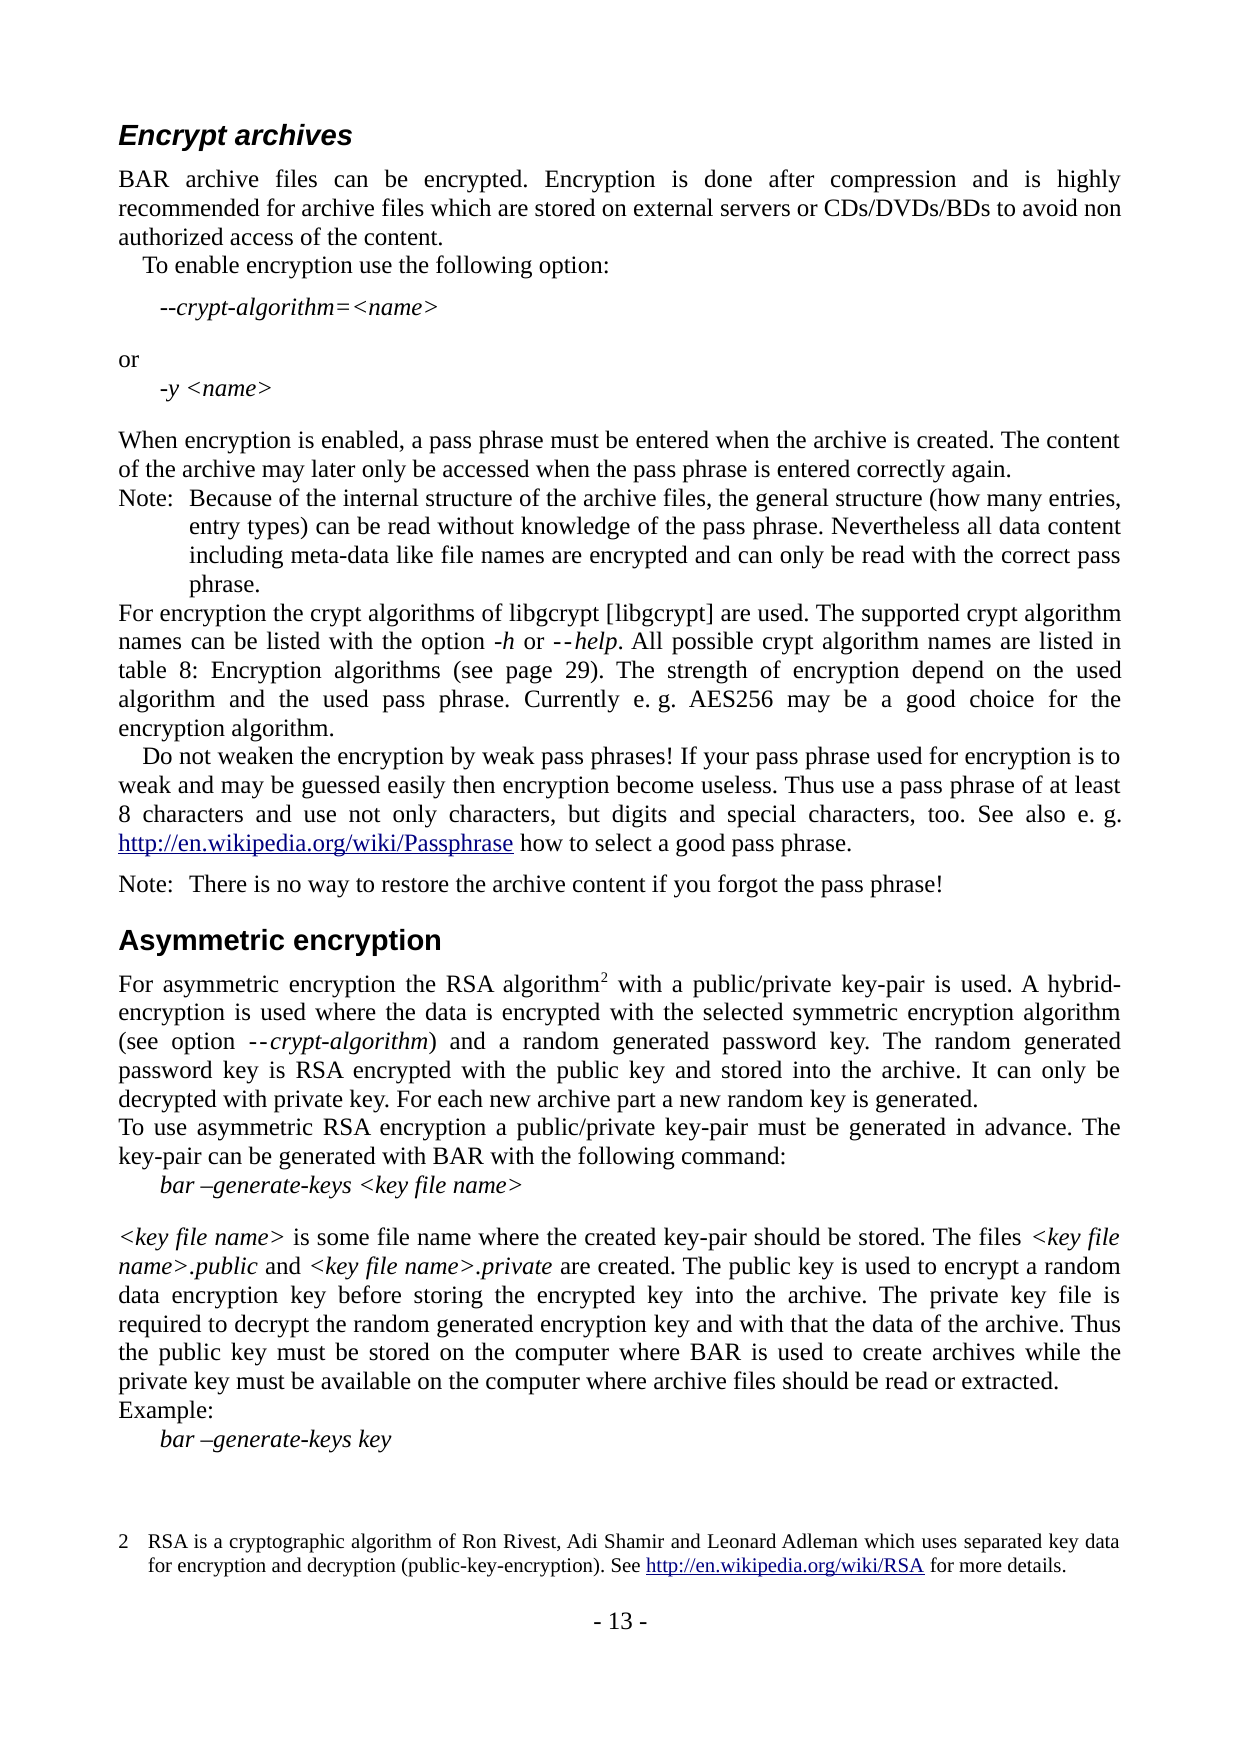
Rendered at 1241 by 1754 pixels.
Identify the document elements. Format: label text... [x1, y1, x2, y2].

text To enable encryption use the following option: [118, 250, 1122, 279]
text Do not weaken the encryption by weak pass phrases! If your pass phrase used for encryption is to weak and may be guessed easily then encryption become useless. Thus use a pass phrase of at least 8 characters and use not only characters, but digits and special characters, too. See also e. g. http://en.wikipedia.org/wiki/Passphrase how to select a good pass phrase. [118, 741, 1122, 856]
text To use asymmetric RSA encryption a public/private key-pair must be generated in advance. The key-pair can be generated with BAR with the following command: [118, 1112, 1122, 1170]
text For asymmetric encryption the RSA algorithm with a public/private key-pair is used. A hybrid-encryption is used where the data is encrypted with the selected symmetric encryption algorithm (see option ‑‑crypt-algorithm) and a random generated password key. The random generated password key is RSA encrypted with the public key and stored into the archive. It can only be decrypted with private key. For each new archive part a new random key is generated. [118, 969, 1122, 1112]
text <key file name> is some file name where the created key-pair should be stored. The files <key file name>.public and <key file name>.private are created. The public key is used to encrypt a random data encryption key before storing the encrypted key into the archive. The private key file is required to decrypt the random generated encryption key and with that the data of the archive. Thus the public key must be stored on the computer where BAR is used to create archives while the private key must be available on the computer where archive files should be read or extracted. [118, 1222, 1122, 1395]
text Note: There is no way to restore the archive content if you forgot the pass phrase! [118, 869, 1122, 898]
subtitle Encrypt archives [118, 118, 1122, 152]
text Example: [118, 1395, 1122, 1424]
text RSA is a cryptographic algorithm of Ron Rivest, Adi Shamir and Leonard Adleman which uses separated key data for encryption and decryption (public-key-encryption). See http://en.wikipedia.org/wiki/RSA for more details. [118, 1529, 1122, 1577]
text bar –generate-keys key [159, 1424, 1122, 1452]
text or [118, 344, 1122, 373]
text Note: Because of the internal structure of the archive files, the general structure (how many entries, entry types) can be read without knowledge of the pass phrase. Nevertheless all data content including meta-data like file names are encrypted and can only be read with the correct pass phrase. [118, 483, 1122, 598]
text When encryption is enabled, a pass phrase must be entered when the archive is created. The content of the archive may later only be accessed when the pass phrase is entered correctly again. [118, 425, 1122, 483]
text bar –generate-keys <key file name> [159, 1170, 1122, 1199]
text --crypt-algorithm=<name> [159, 292, 1122, 320]
text For encryption the crypt algorithms of libgcrypt [libgcrypt] are used. The supported crypt algorithm names can be listed with the option -h or ‑‑help. All possible crypt algorithm names are listed in table 8: Encryption algorithms (see page 29). The strength of encryption depend on the used algorithm and the used pass phrase. Currently e. g. AES256 may be a good choice for the encryption algorithm. [118, 598, 1122, 741]
subtitle Asymmetric encryption [118, 923, 1122, 956]
text BAR archive files can be encrypted. Encryption is done after compression and is highly recommended for archive files which are stored on external servers or CDs/DVDs/BDs to avoid non authorized access of the content. [118, 164, 1122, 250]
text -y <name> [159, 373, 1122, 402]
